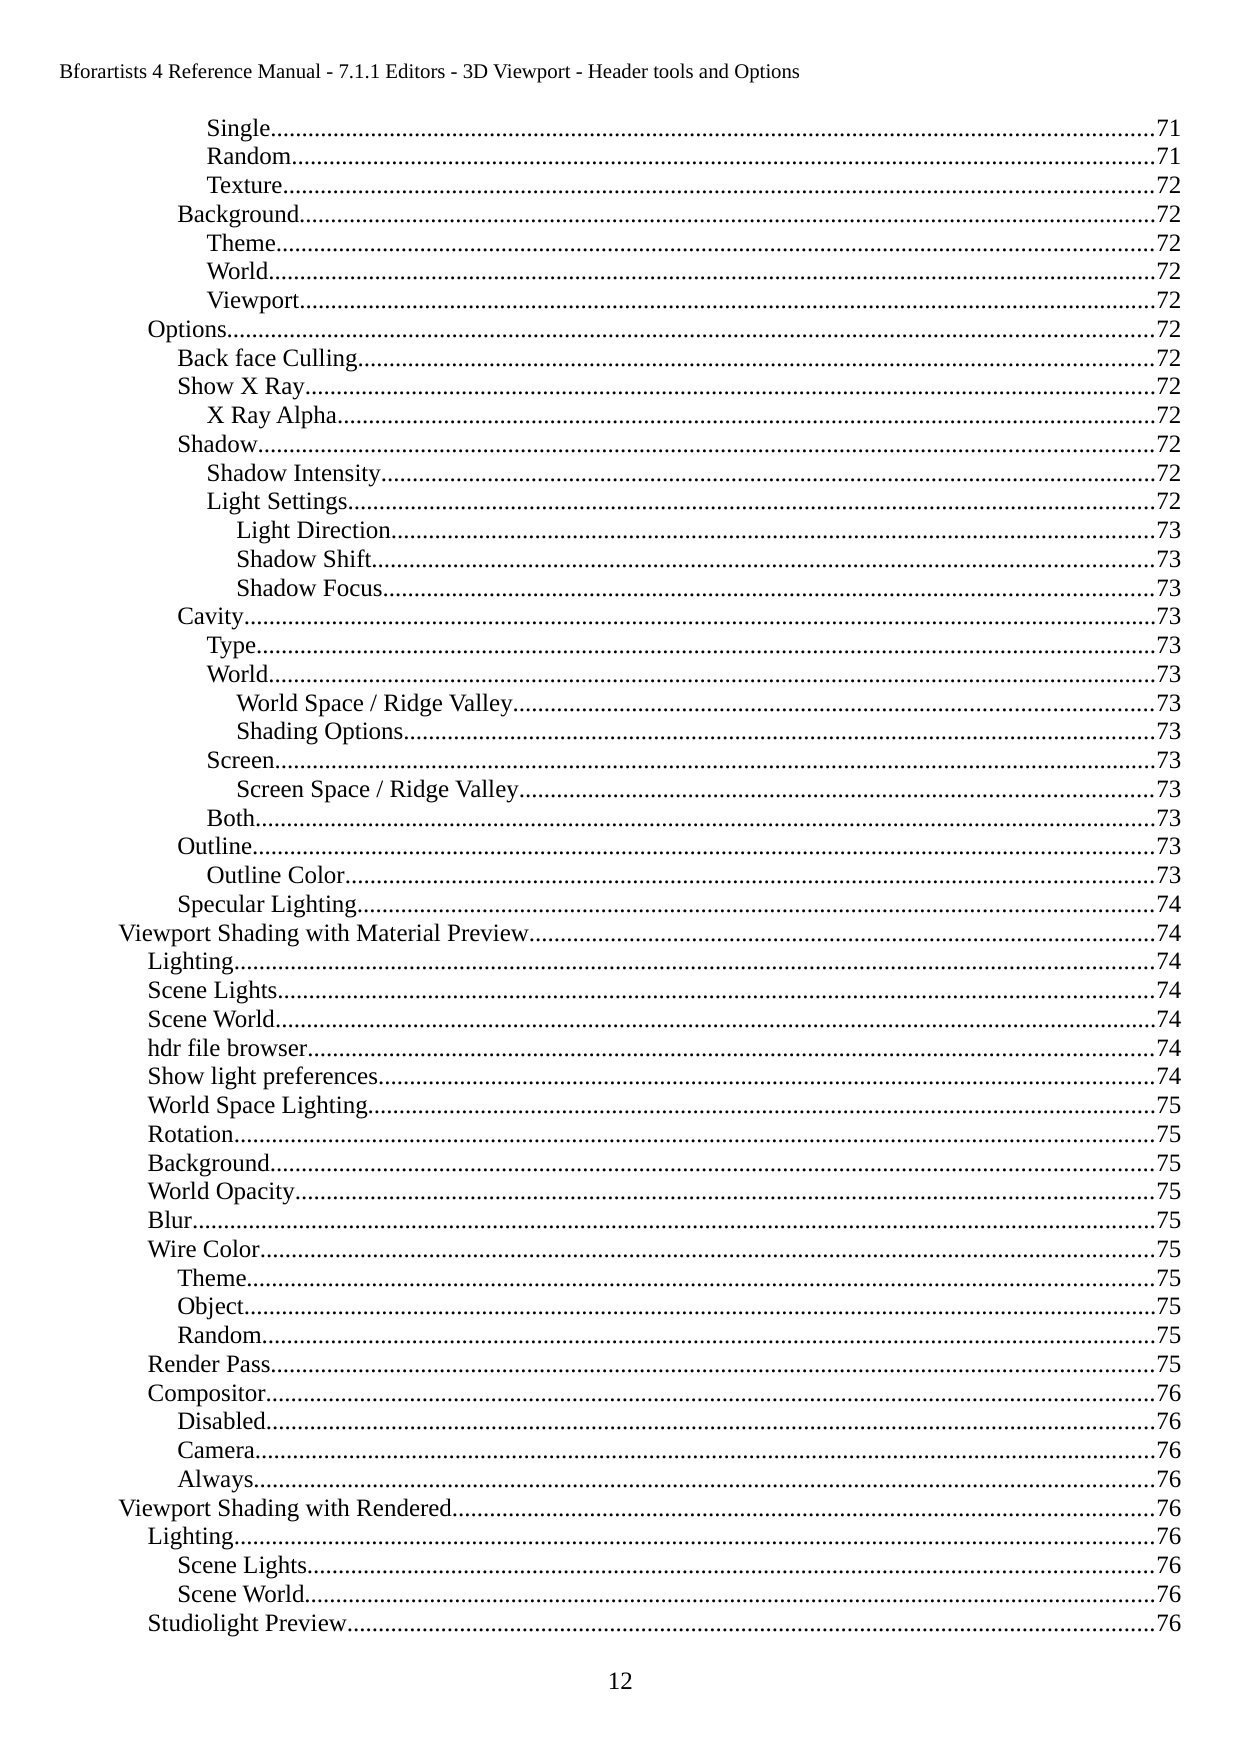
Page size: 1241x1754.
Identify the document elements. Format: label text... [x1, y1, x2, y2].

text Theme 72 [206, 228, 1181, 256]
text Compositor 76 [147, 1378, 1181, 1406]
text Scene World 74 [147, 1004, 1181, 1033]
text Blur 75 [147, 1205, 1181, 1234]
text Always 76 [177, 1464, 1181, 1493]
text Show X Ray 72 [177, 371, 1181, 400]
text Specular Lighting 74 [177, 889, 1181, 918]
text Viewport Shading with Rendered 76 [118, 1493, 1181, 1521]
text Background 75 [147, 1148, 1181, 1176]
text hdr file browser 74 [147, 1033, 1181, 1061]
text Shadow 72 [177, 429, 1181, 458]
text World Space Lighting 75 [147, 1090, 1181, 1119]
text Shadow Shift 73 [236, 544, 1181, 573]
text Shadow Focus 73 [236, 573, 1181, 601]
text Both 73 [206, 803, 1181, 831]
text Texture 72 [206, 170, 1181, 199]
text Viewport Shading with Material Preview 74 [118, 918, 1181, 946]
text Background 72 [177, 199, 1181, 228]
text Camera 76 [177, 1435, 1181, 1464]
text Single 71 [206, 113, 1181, 141]
text World Opacity 75 [147, 1176, 1181, 1205]
text Light Direction 73 [236, 515, 1181, 544]
text Scene Lights 74 [147, 975, 1181, 1004]
text Shadow Intensity 72 [206, 458, 1181, 486]
text Type 73 [206, 630, 1181, 659]
text Rotation 75 [147, 1119, 1181, 1148]
text Light Settings 72 [206, 486, 1181, 515]
text Disabled 76 [177, 1406, 1181, 1435]
text Lighting 76 [147, 1521, 1181, 1550]
text Outline 73 [177, 831, 1181, 860]
text Lighting 74 [147, 946, 1181, 975]
text Wire Color 75 [147, 1234, 1181, 1263]
text Scene World 76 [177, 1579, 1181, 1608]
text World 72 [206, 256, 1181, 285]
text Cavity 73 [177, 601, 1181, 630]
text Screen Space / Ridge Valley 73 [236, 774, 1181, 803]
text Show light preferences 74 [147, 1061, 1181, 1090]
text World Space / Ridge Valley 73 [236, 688, 1181, 716]
text X Ray Alpha 72 [206, 400, 1181, 429]
text Theme 75 [177, 1263, 1181, 1291]
text Random 71 [206, 141, 1181, 170]
text Viewport 72 [206, 285, 1181, 314]
text Screen 73 [206, 745, 1181, 774]
text Random 75 [177, 1320, 1181, 1349]
text Options 72 [147, 314, 1181, 343]
text Studiolight Preview 76 [147, 1608, 1181, 1636]
text Outline Color 73 [206, 860, 1181, 889]
text Scene Lights 76 [177, 1550, 1181, 1579]
text Shading Options 73 [236, 716, 1181, 745]
text Object 75 [177, 1291, 1181, 1320]
text Back face Culling 72 [177, 343, 1181, 371]
text Render Pass 75 [147, 1349, 1181, 1378]
text World 73 [206, 659, 1181, 688]
